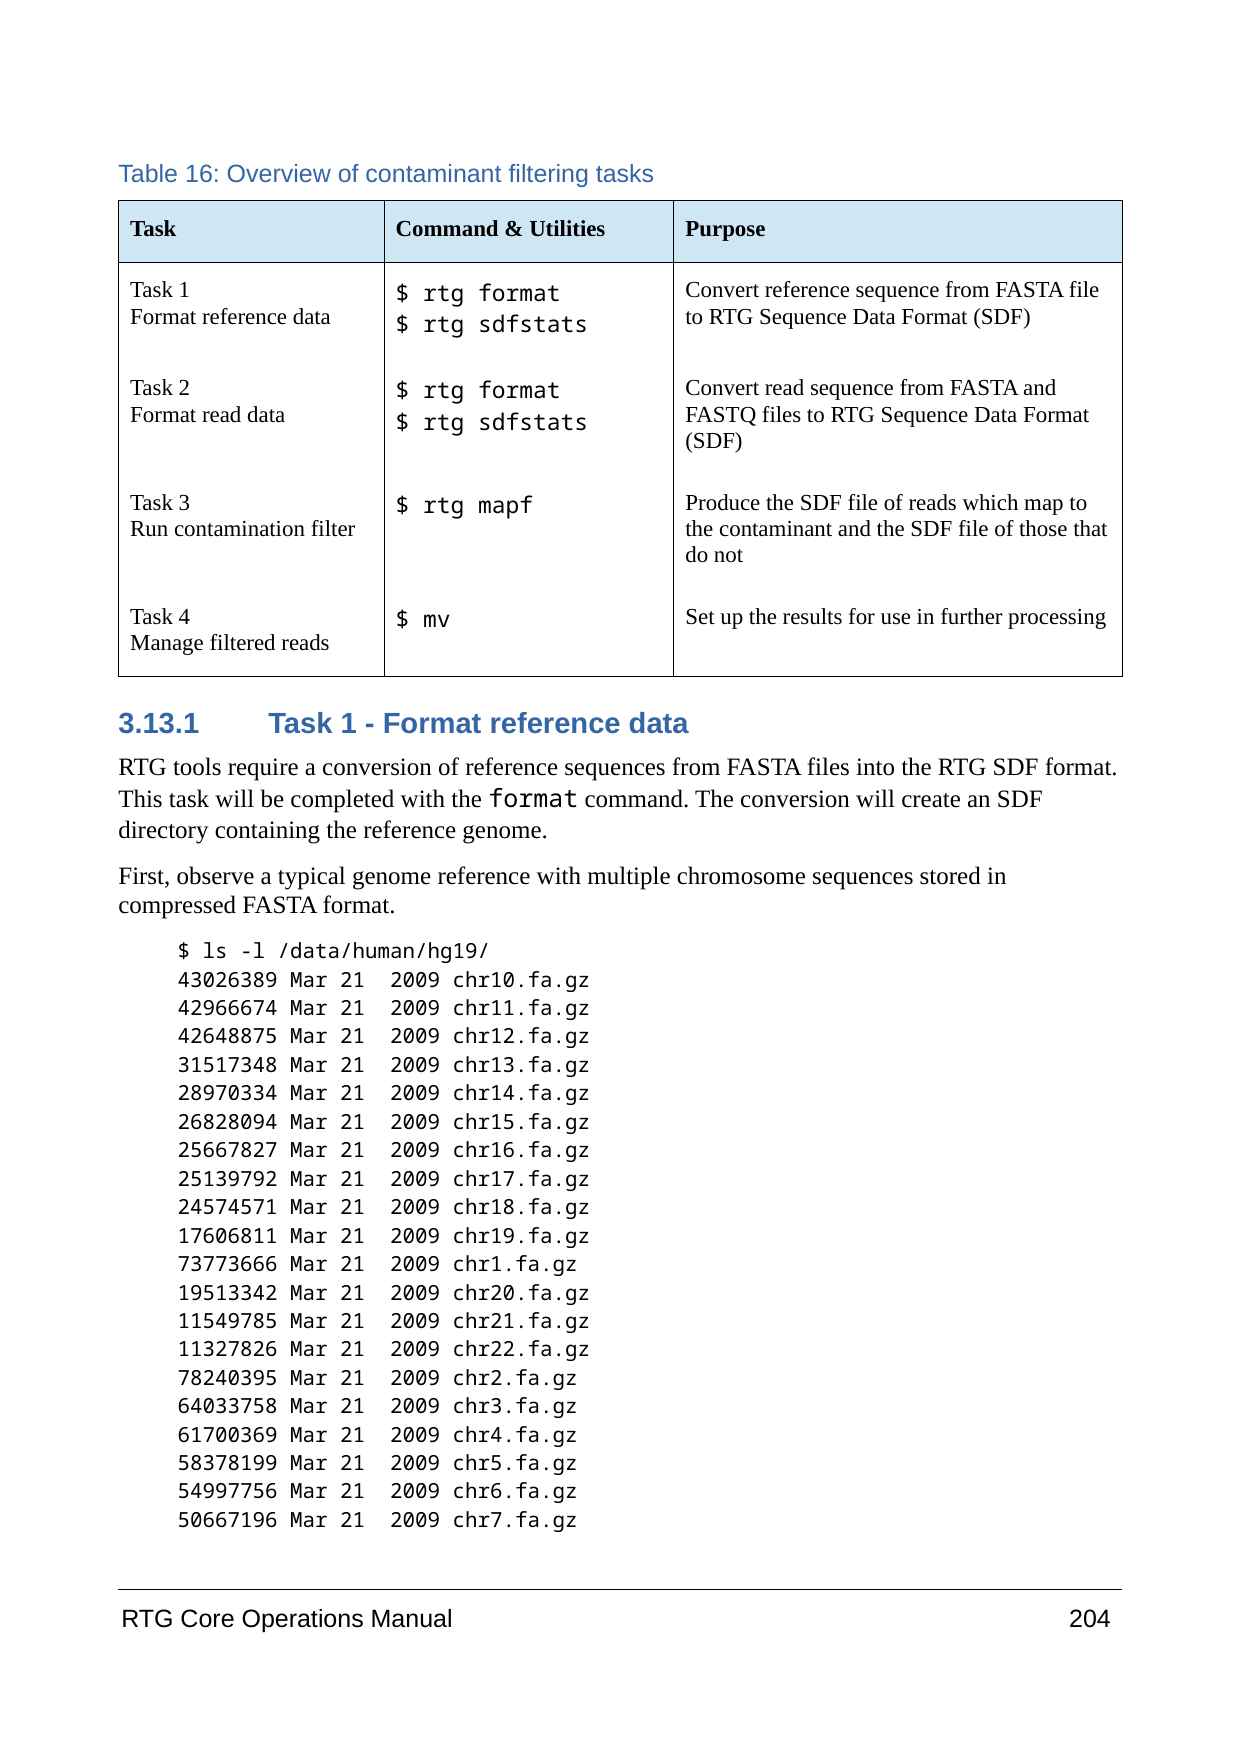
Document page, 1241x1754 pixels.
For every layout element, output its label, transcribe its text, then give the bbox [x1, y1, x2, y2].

text 11327826 Mar 21 2009 chr22.fa.gz [177, 1334, 1122, 1363]
text 73773666 Mar 21 2009 chr1.fa.gz [177, 1249, 1122, 1278]
table_cell Task 3 Run contamination filter [119, 474, 384, 588]
table_cell $ rtg format $ rtg sdfstats [385, 360, 673, 474]
text 61700369 Mar 21 2009 chr4.fa.gz [177, 1420, 1122, 1448]
text 43026389 Mar 21 2009 chr10.fa.gz [177, 965, 1122, 993]
text 24574571 Mar 21 2009 chr18.fa.gz [177, 1192, 1122, 1221]
table_cell Task 4 Manage filtered reads [119, 588, 384, 676]
table_cell Produce the SDF file of reads which map to the contaminant and the SDF file of those that do not [674, 474, 1122, 588]
text RTG tools require a conversion of reference sequences from FASTA files into the RTG SDF format. This task will be completed with the format command. The conversion will create an SDF directory containing the reference genome. [118, 752, 1122, 843]
table_header Task [119, 201, 384, 262]
table_cell Convert read sequence from FASTA and FASTQ files to RTG Sequence Data Format (SDF) [674, 360, 1122, 474]
text 50667196 Mar 21 2009 chr7.fa.gz [177, 1505, 1122, 1533]
text 54997756 Mar 21 2009 chr6.fa.gz [177, 1477, 1122, 1505]
text 31517348 Mar 21 2009 chr13.fa.gz [177, 1050, 1122, 1078]
text 58378199 Mar 21 2009 chr5.fa.gz [177, 1448, 1122, 1477]
table_header Command & Utilities [385, 201, 673, 262]
text 25667827 Mar 21 2009 chr16.fa.gz [177, 1135, 1122, 1164]
text 25139792 Mar 21 2009 chr17.fa.gz [177, 1164, 1122, 1192]
text 64033758 Mar 21 2009 chr3.fa.gz [177, 1391, 1122, 1420]
table_header Purpose [674, 201, 1122, 262]
text 19513342 Mar 21 2009 chr20.fa.gz [177, 1278, 1122, 1306]
table_cell Task 1 Format reference data [119, 263, 384, 359]
table_cell $ mv [385, 588, 673, 676]
table_cell $ rtg mapf [385, 474, 673, 588]
text First, observe a typical genome reference with multiple chromosome sequences stored in compressed FASTA format. [118, 861, 1122, 919]
text 28970334 Mar 21 2009 chr14.fa.gz [177, 1078, 1122, 1107]
table_cell Task 2 Format read data [119, 360, 384, 474]
text $ ls -l /data/human/hg19/ [177, 936, 1122, 965]
text 26828094 Mar 21 2009 chr15.fa.gz [177, 1107, 1122, 1135]
text 42966674 Mar 21 2009 chr11.fa.gz [177, 993, 1122, 1022]
table_cell Convert reference sequence from FASTA file to RTG Sequence Data Format (SDF) [674, 263, 1122, 359]
text 42648875 Mar 21 2009 chr12.fa.gz [177, 1022, 1122, 1050]
text 11549785 Mar 21 2009 chr21.fa.gz [177, 1306, 1122, 1334]
text 17606811 Mar 21 2009 chr19.fa.gz [177, 1221, 1122, 1249]
text 78240395 Mar 21 2009 chr2.fa.gz [177, 1363, 1122, 1391]
subtitle Task 1 - Format reference data [118, 706, 1122, 739]
text Table 16: Overview of contaminant filtering tasks [118, 159, 1122, 187]
table_cell $ rtg format $ rtg sdfstats [385, 263, 673, 359]
table_cell Set up the results for use in further processing [674, 588, 1122, 676]
